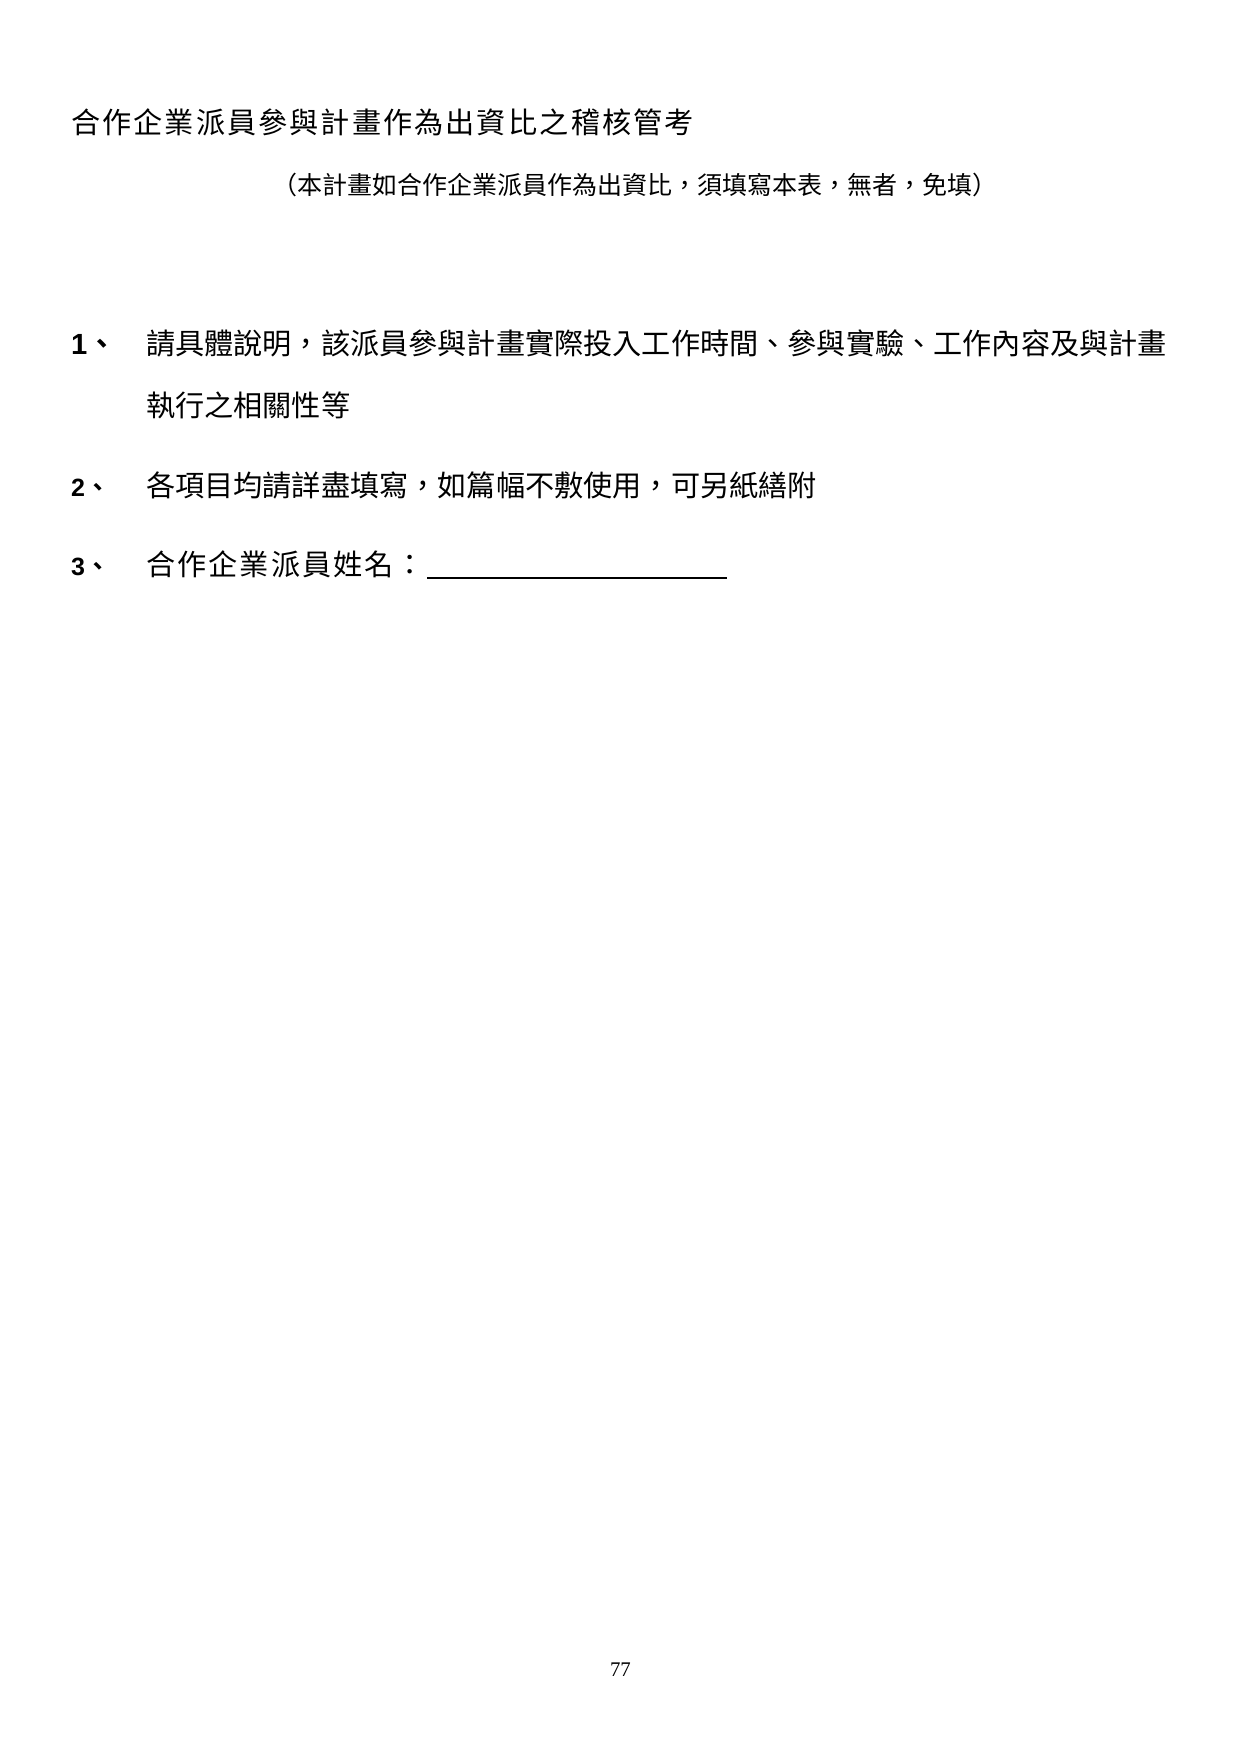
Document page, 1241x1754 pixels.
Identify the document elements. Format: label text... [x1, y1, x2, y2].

list 各項目均請詳盡填寫，如篇幅不敷使用，可另紙繕附 [71, 442, 1169, 504]
text （本計畫如合作企業派員作為出資比，須填寫本表，無者，免填） [71, 142, 1169, 204]
list 合作企業派員姓名： [71, 521, 1169, 583]
text 合作企業派員參與計畫作為出資比之稽核管考 [71, 79, 1201, 142]
list 請具體說明，該派員參與計畫實際投入工作時間、參與實驗、工作內容及與計畫執行之相關性等 [71, 300, 1169, 425]
